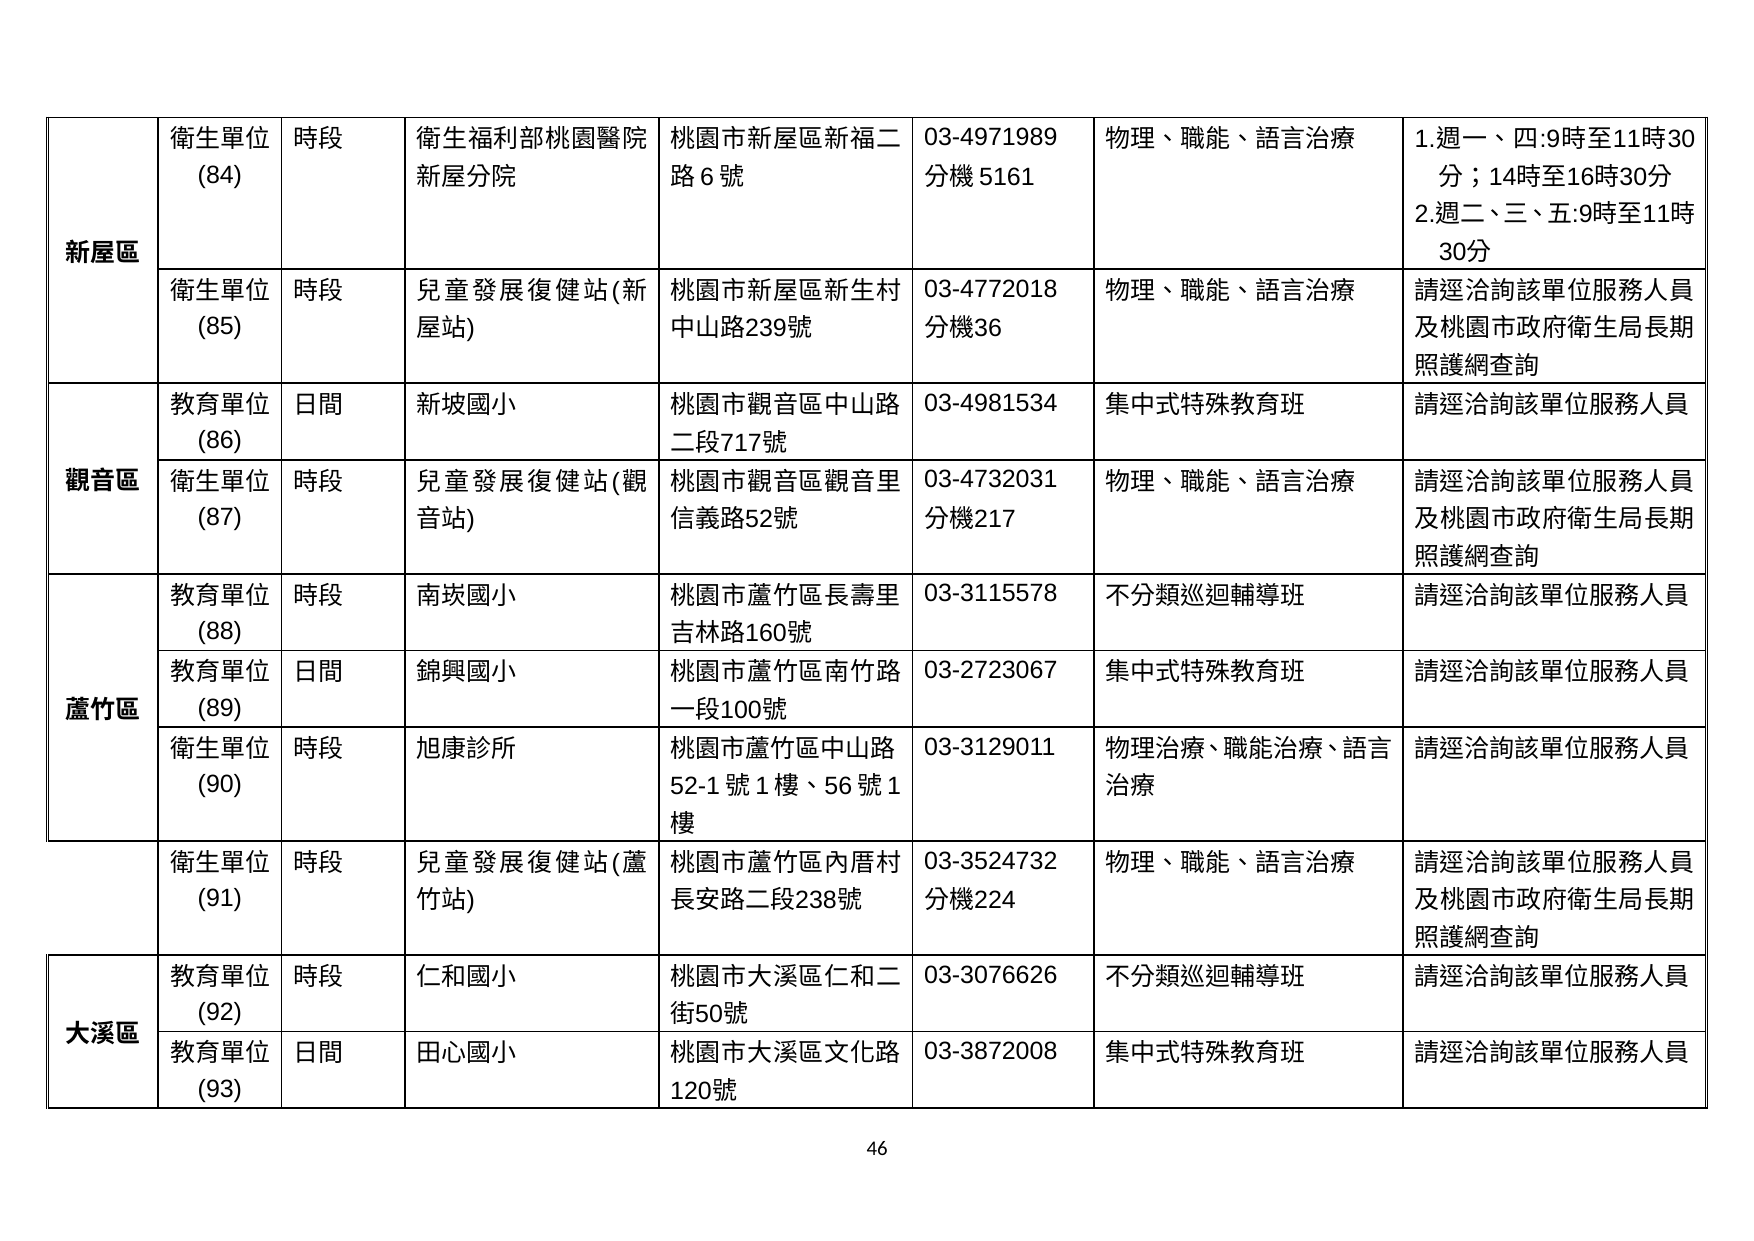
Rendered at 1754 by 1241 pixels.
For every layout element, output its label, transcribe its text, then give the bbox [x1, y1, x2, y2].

table_cell 日間 [282, 384, 404, 459]
table_cell 教育單位(86) [159, 384, 281, 459]
table_cell 03-3524732 分機224 [913, 842, 1093, 954]
table_cell 時段 [282, 956, 404, 1031]
table_cell 物理、職能、語言治療 [1095, 118, 1402, 268]
table_cell 新屋區 [49, 118, 157, 382]
table_cell 物理、職能、語言治療 [1095, 461, 1402, 573]
table_cell 時段 [282, 575, 404, 649]
table_cell 衛生單位(90) [159, 728, 281, 840]
table_cell 桃園市蘆竹區內厝村長安路二段238號 [660, 842, 912, 954]
table_cell 請逕洽詢該單位服務人員 [1404, 384, 1705, 459]
table_cell 請逕洽詢該單位服務人員 [1404, 651, 1705, 726]
table_cell 衛生單位(87) [159, 461, 281, 573]
table_cell 觀音區 [49, 384, 157, 573]
table_cell 桃園市觀音區觀音里信義路52號 [660, 461, 912, 573]
table_cell 桃園市蘆竹區中山路52-1號1樓、56號1樓 [660, 728, 912, 840]
table_cell 蘆竹區 [49, 575, 157, 840]
table_cell 旭康診所 [406, 728, 658, 840]
table_cell 時段 [282, 461, 404, 573]
table_cell 03-3129011 [913, 728, 1093, 840]
table_cell 請逕洽詢該單位服務人員 [1404, 1032, 1705, 1107]
table_cell 03-4971989 分機5161 [913, 118, 1093, 268]
table_cell 兒童發展復健站(新屋站) [406, 270, 658, 382]
table_cell 03-4981534 [913, 384, 1093, 459]
table_cell 時段 [282, 842, 404, 954]
table_cell 桃園市觀音區中山路二段717 號 [660, 384, 912, 459]
table_cell 物理、職能、語言治療 [1095, 842, 1402, 954]
table_cell 請逕洽詢該單位服務人員 [1404, 956, 1705, 1031]
table_cell 桃園市大溪區仁和二街50號 [660, 956, 912, 1031]
table_cell 日間 [282, 1032, 404, 1107]
table_cell 03-4772018 分機36 [913, 270, 1093, 382]
table_cell 桃園市新屋區新生村中山路239號 [660, 270, 912, 382]
table_cell 桃園市蘆竹區南竹路一段100號 [660, 651, 912, 726]
table_cell 新坡國小 [406, 384, 658, 459]
table_cell 物理、職能、語言治療 [1095, 270, 1402, 382]
table_cell 錦興國小 [406, 651, 658, 726]
table_cell 請逕洽詢該單位服務人員 [1404, 728, 1705, 840]
table_cell 不分類巡迴輔導班 [1095, 575, 1402, 649]
table_cell 兒童發展復健站(蘆竹站) [406, 842, 658, 954]
table_cell 03-4732031 分機217 [913, 461, 1093, 573]
table_cell 教育單位(93) [159, 1032, 281, 1107]
table_cell 集中式特殊教育班 [1095, 651, 1402, 726]
table_cell 教育單位(92) [159, 956, 281, 1031]
table_cell 衛生福利部桃園醫院新屋分院 [406, 118, 658, 268]
table_cell 衛生單位(91) [159, 842, 281, 954]
table_cell 衛生單位(85) [159, 270, 281, 382]
table_cell 日間 [282, 651, 404, 726]
table_cell 田心國小 [406, 1032, 658, 1107]
table_cell 仁和國小 [406, 956, 658, 1031]
table_cell 03-3076626 [913, 956, 1093, 1031]
table_cell 請逕洽詢該單位服務人員及桃園市政府衛生局長期照護網查詢 [1404, 461, 1705, 573]
table_cell 請逕洽詢該單位服務人員 [1404, 575, 1705, 649]
table_cell 南崁國小 [406, 575, 658, 649]
table_cell 大溪區 [49, 956, 157, 1107]
table_cell 衛生單位(84) [159, 118, 281, 268]
table_cell 請逕洽詢該單位服務人員及桃園市政府衛生局長期照護網查詢 [1404, 270, 1705, 382]
table_cell 1.週一、四:9時至11時30分；14時至16時30分 2.週二、三、五:9時至11時30分 [1404, 118, 1705, 268]
table_cell 集中式特殊教育班 [1095, 384, 1402, 459]
table_cell 集中式特殊教育班 [1095, 1032, 1402, 1107]
table_cell 桃園市蘆竹區長壽里吉林路160號 [660, 575, 912, 649]
table_cell 桃園市大溪區文化路120號 [660, 1032, 912, 1107]
table_cell 03-2723067 [913, 651, 1093, 726]
table_cell 03-3115578 [913, 575, 1093, 649]
table_cell 時段 [282, 270, 404, 382]
table_cell 不分類巡迴輔導班 [1095, 956, 1402, 1031]
table_cell 03-3872008 [913, 1032, 1093, 1107]
table_cell 請逕洽詢該單位服務人員及桃園市政府衛生局長期照護網查詢 [1404, 842, 1705, 954]
table_cell 教育單位(88) [159, 575, 281, 649]
table_cell 桃園市新屋區新福二路6號 [660, 118, 912, 268]
table_cell 兒童發展復健站(觀音站) [406, 461, 658, 573]
table_cell 時段 [282, 728, 404, 840]
table_cell 教育單位(89) [159, 651, 281, 726]
table_cell 時段 [282, 118, 404, 268]
table_cell 物理治療、職能治療、語言治療 [1095, 728, 1402, 840]
